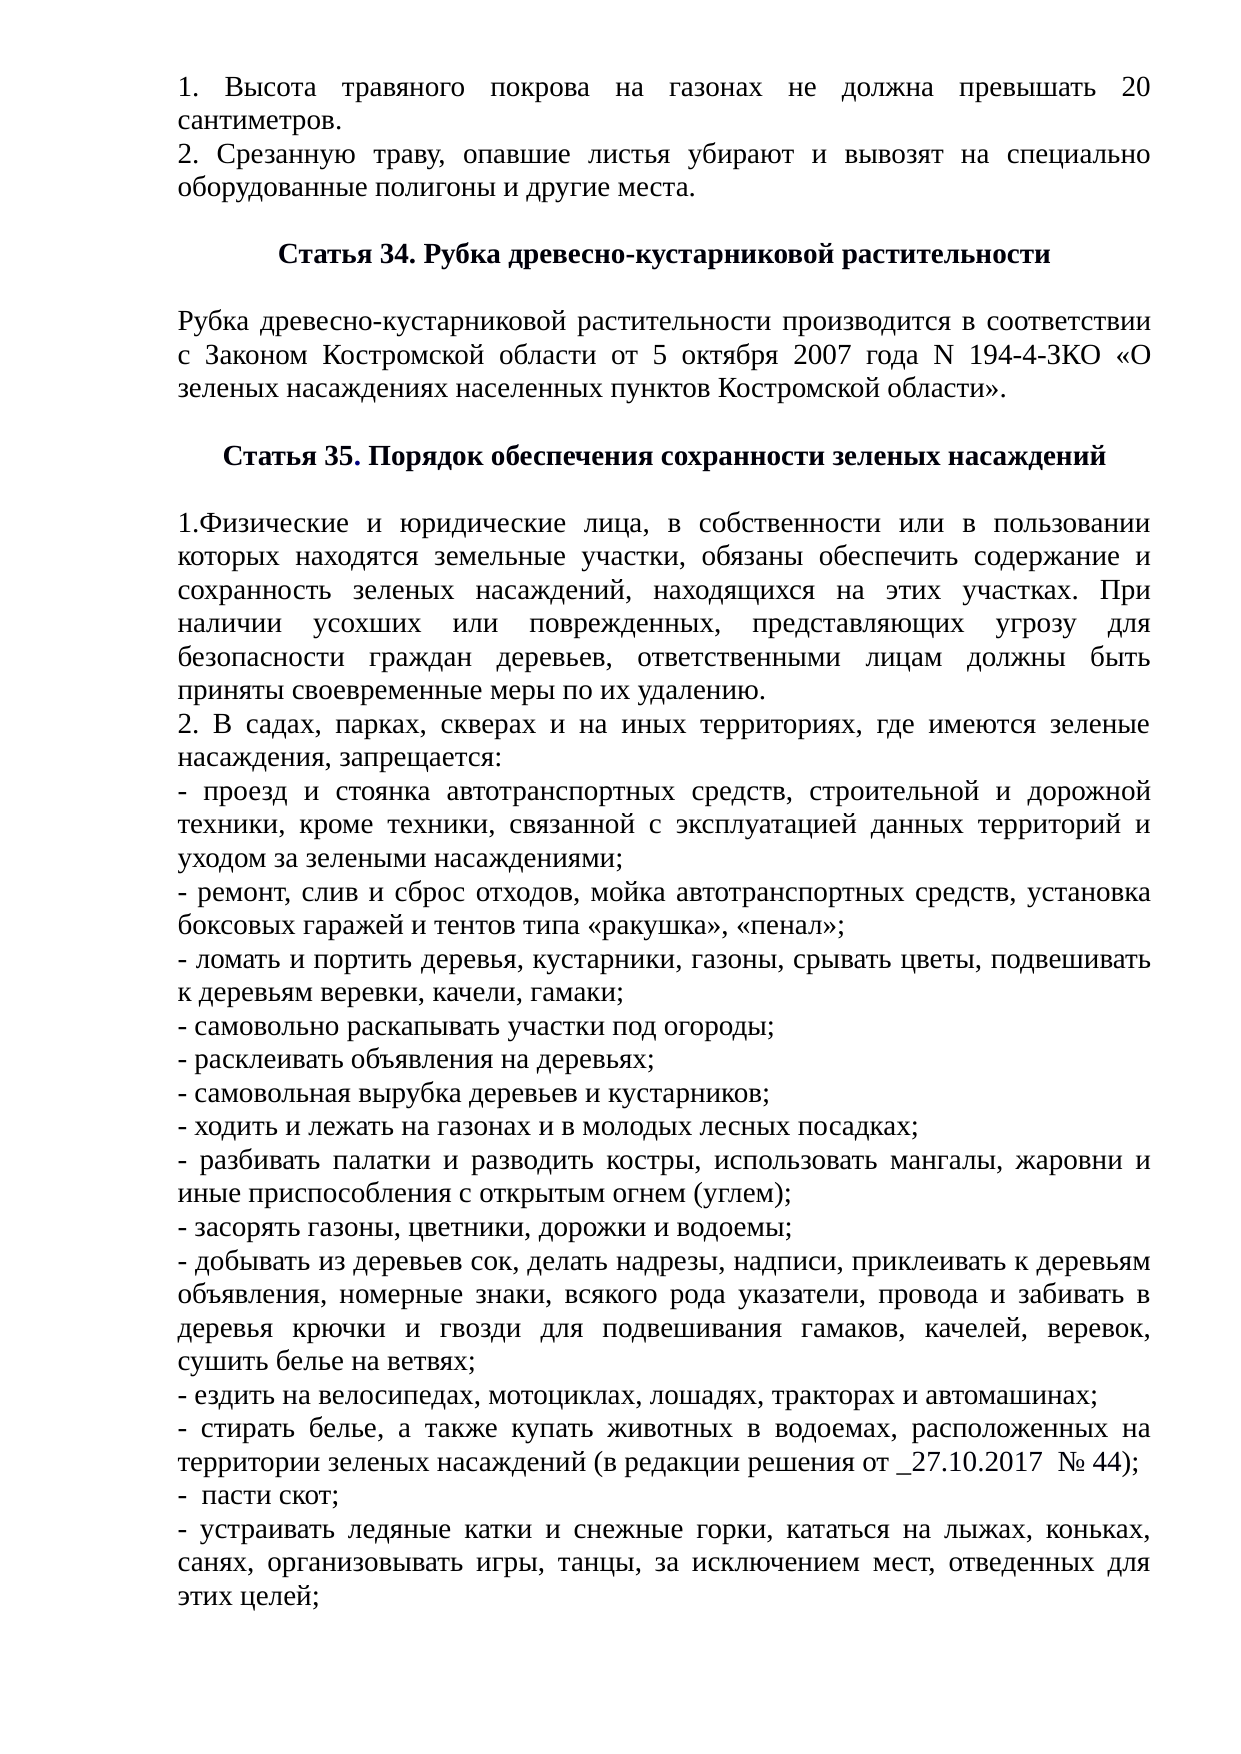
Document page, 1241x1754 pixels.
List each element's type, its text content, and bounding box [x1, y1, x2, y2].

text - стирать белье, а также купать животных в водоемах, расположенных на территории зеленых насаждений (в редакции решения от _27.10.2017 № 44); [177, 1410, 1152, 1477]
text Статья 34. Рубка древесно-кустарниковой растительности [177, 236, 1152, 270]
text - пасти скот; [177, 1477, 1152, 1511]
text - разбивать палатки и разводить костры, использовать мангалы, жаровни и иные приспособления с открытым огнем (углем); [177, 1142, 1152, 1209]
text 2. Срезанную траву, опавшие листья убирают и вывозят на специально оборудованные полигоны и другие места. [177, 136, 1152, 203]
text - ломать и портить деревья, кустарники, газоны, срывать цветы, подвешивать к деревьям веревки, качели, гамаки; [177, 941, 1152, 1008]
text - расклеивать объявления на деревьях; [177, 1041, 1152, 1075]
text - добывать из деревьев сок, делать надрезы, надписи, приклеивать к деревьям объявления, номерные знаки, всякого рода указатели, провода и забивать в деревья крючки и гвозди для подвешивания гамаков, качелей, веревок, сушить белье на ветвях; [177, 1243, 1152, 1377]
text - засорять газоны, цветники, дорожки и водоемы; [177, 1209, 1152, 1243]
text 1.Физические и юридические лица, в собственности или в пользовании которых находятся земельные участки, обязаны обеспечить содержание и сохранность зеленых насаждений, находящихся на этих участках. При наличии усохших или поврежденных, представляющих угрозу для безопасности граждан деревьев, ответственными лицам должны быть приняты своевременные меры по их удалению. [177, 505, 1152, 706]
text - самовольно раскапывать участки под огороды; [177, 1008, 1152, 1041]
text 1. Высота травяного покрова на газонах не должна превышать 20 сантиметров. [177, 69, 1152, 136]
text 2. В садах, парках, скверах и на иных территориях, где имеются зеленые насаждения, запрещается: [177, 706, 1152, 773]
text - проезд и стоянка автотранспортных средств, строительной и дорожной техники, кроме техники, связанной с эксплуатацией данных территорий и уходом за зелеными насаждениями; [177, 773, 1152, 874]
text Статья 35. Порядок обеспечения сохранности зеленых насаждений [177, 438, 1152, 471]
text - устраивать ледяные катки и снежные горки, кататься на лыжах, коньках, санях, организовывать игры, танцы, за исключением мест, отведенных для этих целей; [177, 1511, 1152, 1612]
text - ездить на велосипедах, мотоциклах, лошадях, тракторах и автомашинах; [177, 1377, 1152, 1410]
text - ремонт, слив и сброс отходов, мойка автотранспортных средств, установка боксовых гаражей и тентов типа «ракушка», «пенал»; [177, 874, 1152, 941]
text - ходить и лежать на газонах и в молодых лесных посадках; [177, 1108, 1152, 1142]
text Рубка древесно-кустарниковой растительности производится в соответствии с Законом Костромской области от 5 октября 2007 года N 194-4-ЗКО «О зеленых насаждениях населенных пунктов Костромской области». [177, 303, 1152, 404]
text - самовольная вырубка деревьев и кустарников; [177, 1075, 1152, 1108]
